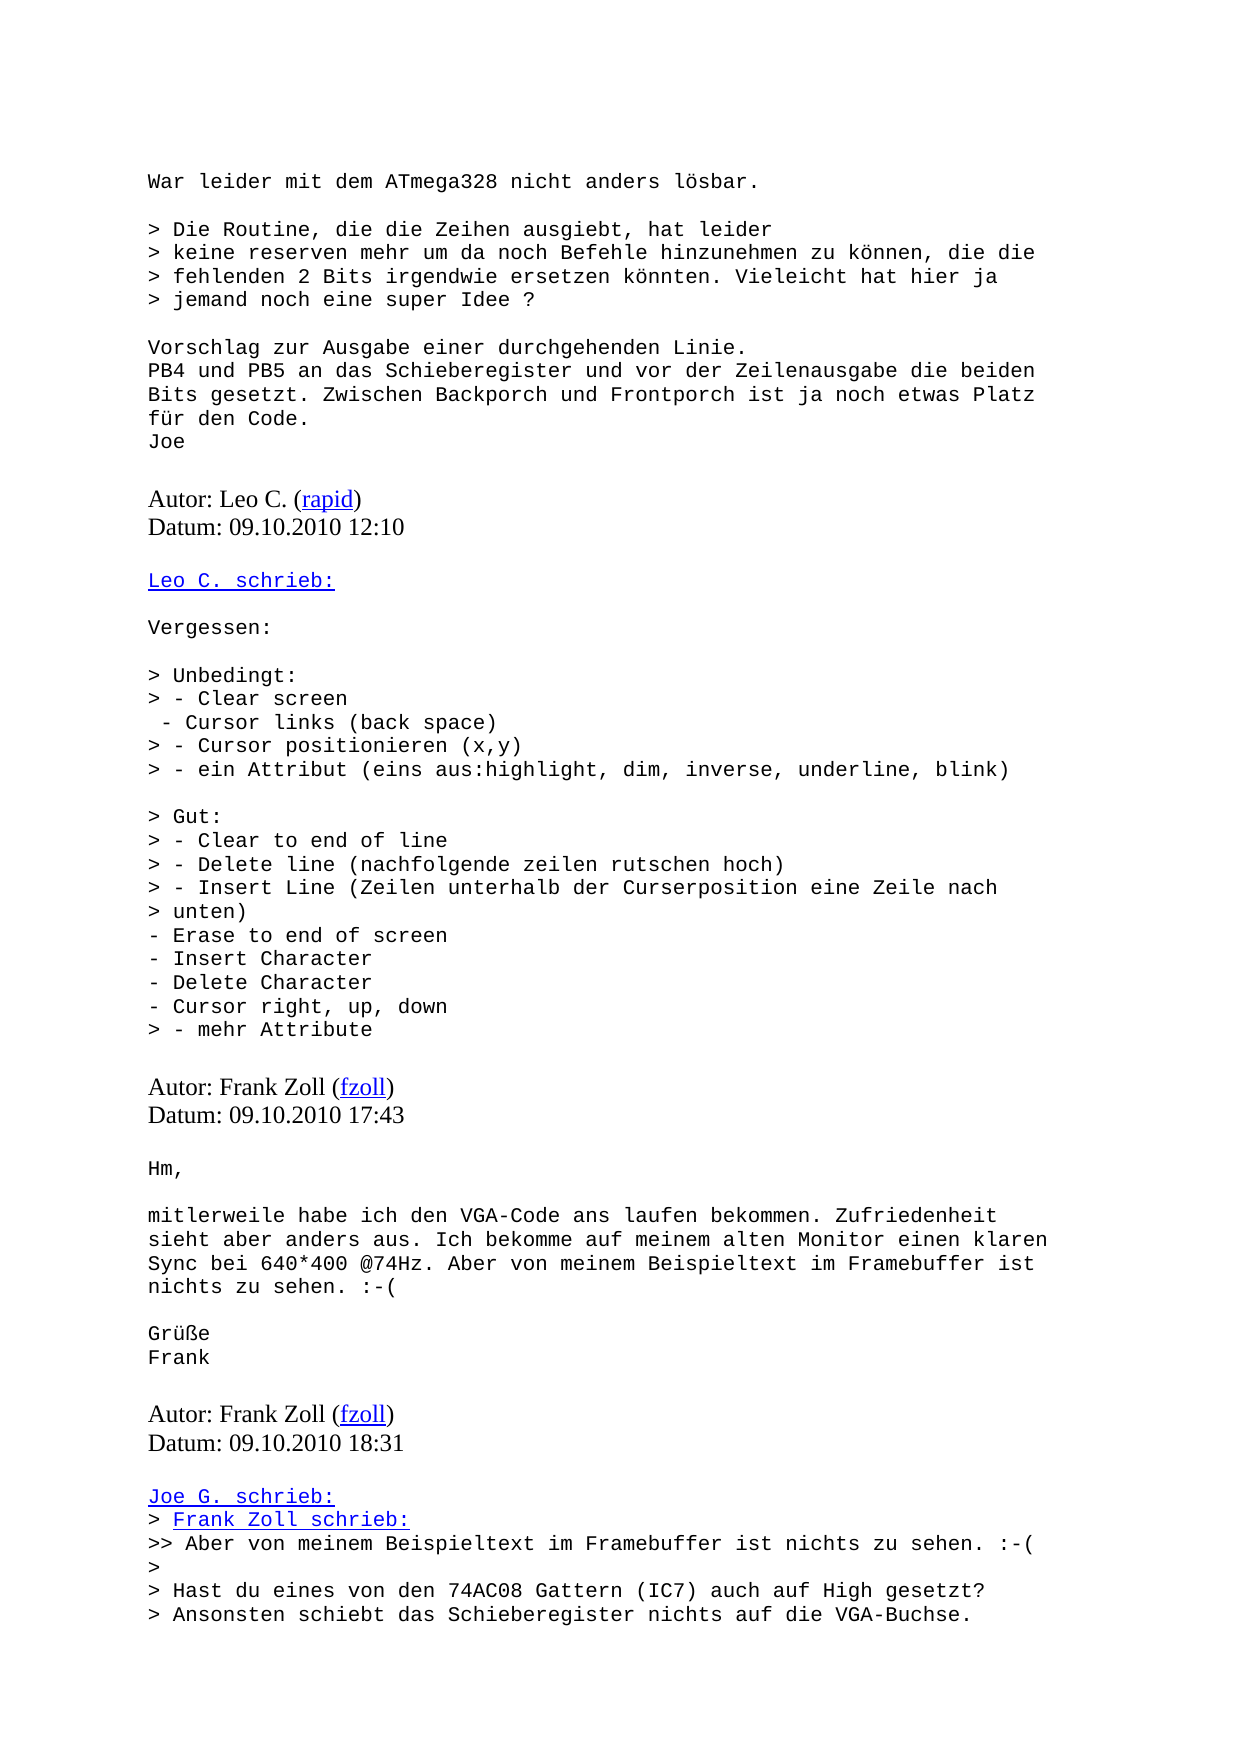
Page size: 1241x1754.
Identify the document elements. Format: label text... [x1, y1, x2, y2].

text > - mehr Attribute [148, 1019, 1093, 1043]
text Autor: Frank Zoll (fzoll) [148, 1072, 1093, 1100]
text Hm, [148, 1158, 1093, 1182]
text - Cursor links (back space) [148, 712, 1093, 736]
text - Delete Character [148, 972, 1093, 996]
text sieht aber anders aus. Ich bekomme auf meinem alten Monitor einen klaren [148, 1229, 1093, 1252]
text Vergessen: [148, 617, 1093, 641]
text > Die Routine, die die Zeihen ausgiebt, hat leider [148, 218, 1093, 242]
text Sync bei 640*400 @74Hz. Aber von meinem Beispieltext im Framebuffer ist [148, 1252, 1093, 1276]
text Joe [148, 431, 1093, 455]
text Datum: 09.10.2010 12:10 [148, 512, 1093, 541]
text Vorschlag zur Ausgabe einer durchgehenden Linie. [148, 337, 1093, 360]
text > Gut: [148, 806, 1093, 830]
text Datum: 09.10.2010 18:31 [148, 1428, 1093, 1457]
text > Hast du eines von den 74AC08 Gattern (IC7) auch auf High gesetzt? [148, 1580, 1093, 1604]
text Leo C. schrieb: [148, 570, 1093, 594]
text - Erase to end of screen [148, 925, 1093, 948]
text > jemand noch eine super Idee ? [148, 289, 1093, 313]
text mitlerweile habe ich den VGA-Code ans laufen bekommen. Zufriedenheit [148, 1205, 1093, 1229]
text > Unbedingt: [148, 664, 1093, 688]
text für den Code. [148, 408, 1093, 431]
text Frank [148, 1347, 1093, 1371]
text Bits gesetzt. Zwischen Backporch und Frontporch ist ja noch etwas Platz [148, 384, 1093, 408]
text Autor: Frank Zoll (fzoll) [148, 1399, 1093, 1428]
text > - Clear to end of line [148, 830, 1093, 854]
text War leider mit dem ATmega328 nicht anders lösbar. [148, 171, 1093, 195]
text >> Aber von meinem Beispieltext im Framebuffer ist nichts zu sehen. :-( [148, 1533, 1093, 1557]
text > unten) [148, 901, 1093, 925]
text > fehlenden 2 Bits irgendwie ersetzen könnten. Vieleicht hat hier ja [148, 266, 1093, 289]
text Datum: 09.10.2010 17:43 [148, 1100, 1093, 1129]
text PB4 und PB5 an das Schieberegister und vor der Zeilenausgabe die beiden [148, 360, 1093, 384]
text > - Cursor positionieren (x,y) [148, 736, 1093, 759]
text > Frank Zoll schrieb: [148, 1509, 1093, 1533]
text Autor: Leo C. (rapid) [148, 484, 1093, 512]
text - Cursor right, up, down [148, 996, 1093, 1019]
text > - Delete line (nachfolgende zeilen rutschen hoch) [148, 854, 1093, 877]
text > - Clear screen [148, 688, 1093, 712]
text Grüße [148, 1323, 1093, 1347]
text > keine reserven mehr um da noch Befehle hinzunehmen zu können, die die [148, 242, 1093, 266]
text Joe G. schrieb: [148, 1486, 1093, 1509]
text > [148, 1557, 1093, 1580]
text - Insert Character [148, 948, 1093, 972]
text > - Insert Line (Zeilen unterhalb der Curserposition eine Zeile nach [148, 877, 1093, 901]
text > Ansonsten schiebt das Schieberegister nichts auf die VGA-Buchse. [148, 1604, 1093, 1628]
text nichts zu sehen. :-( [148, 1276, 1093, 1300]
text > - ein Attribut (eins aus:highlight, dim, inverse, underline, blink) [148, 759, 1093, 783]
